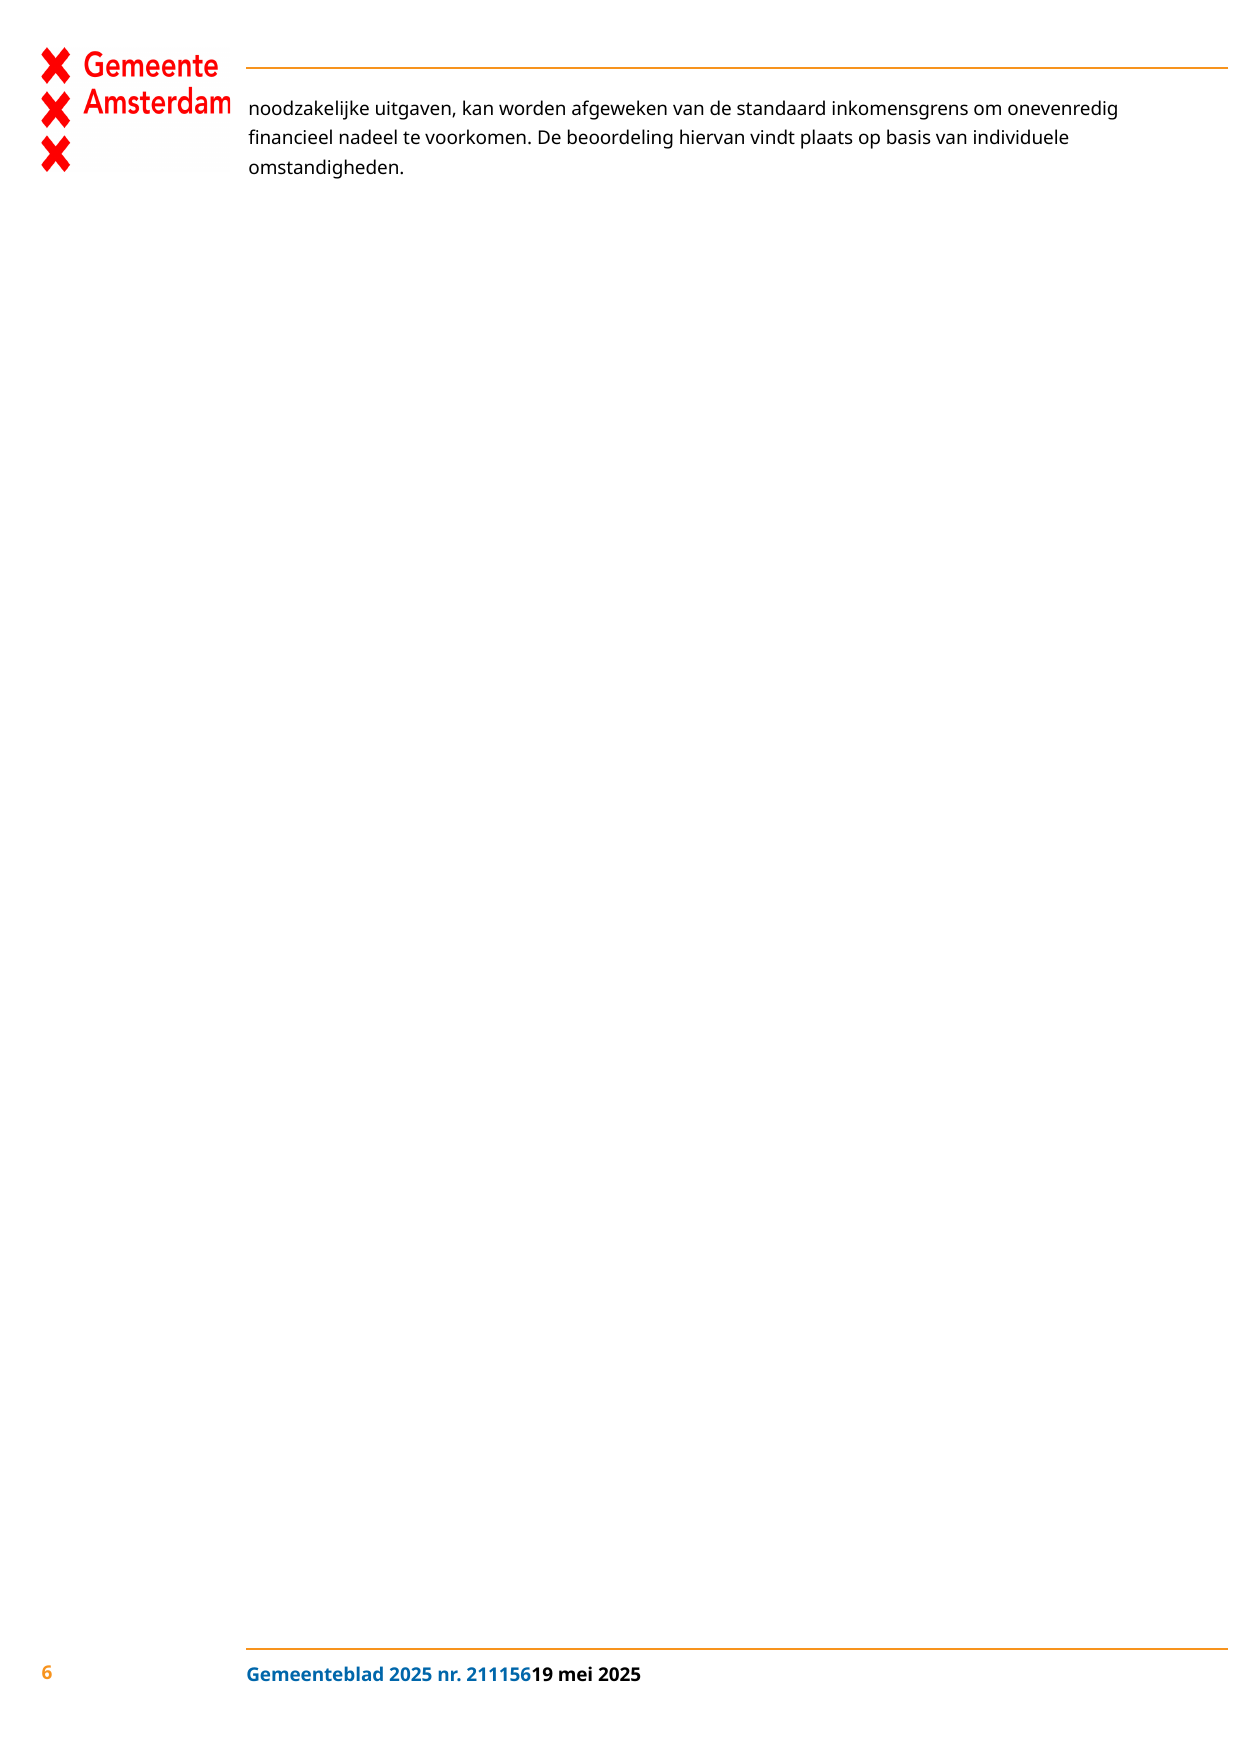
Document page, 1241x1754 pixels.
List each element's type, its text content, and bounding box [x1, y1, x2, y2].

picture [41, 47, 231, 172]
text noodzakelijke uitgaven, kan worden afgeweken van de standaard inkomensgrens om onevenredig financieel nadeel te voorkomen. De beoordeling hiervan vindt plaats op basis van individuele omstandigheden. [248, 95, 1152, 180]
